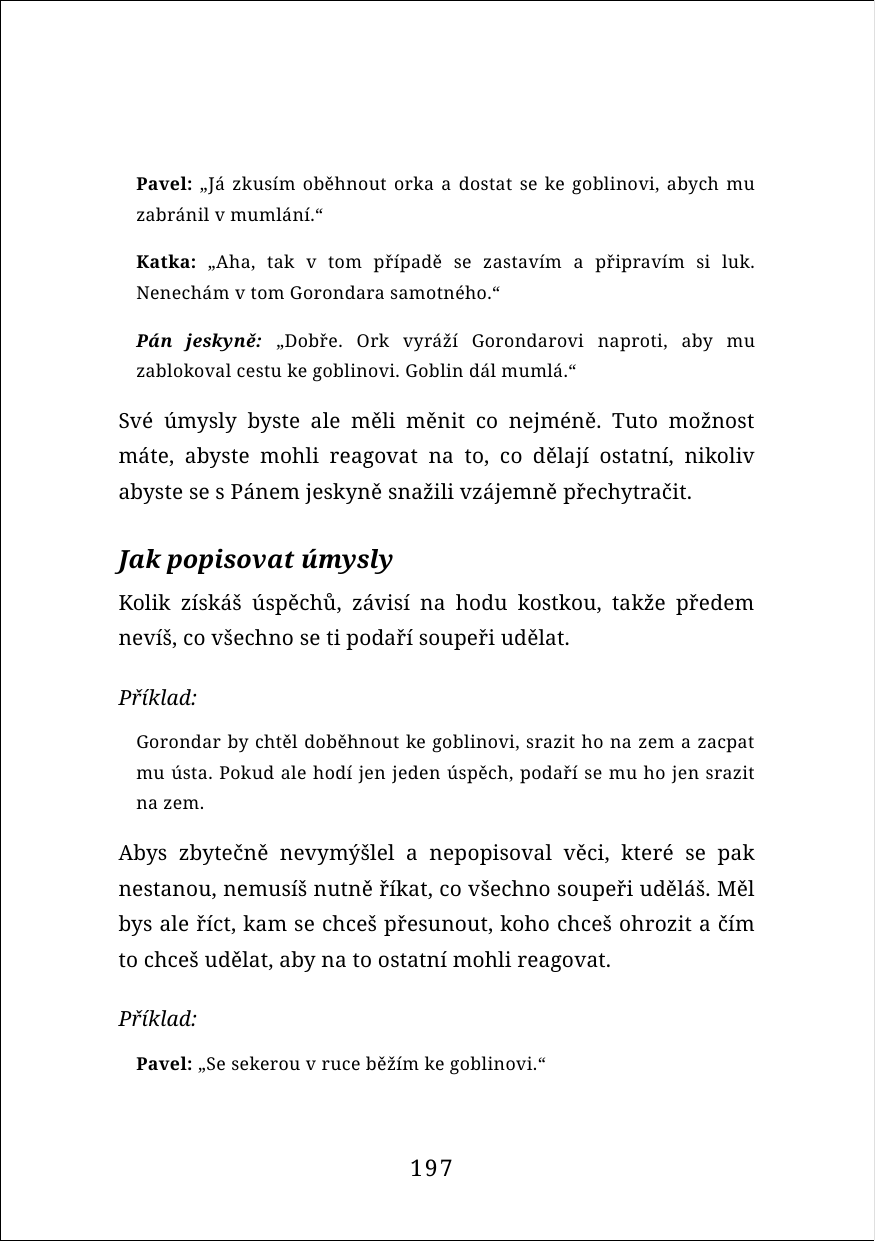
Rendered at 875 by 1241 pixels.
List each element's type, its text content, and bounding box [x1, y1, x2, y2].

text Gorondar by chtěl doběhnout ke goblinovi, srazit ho na zem a zacpat mu ústa. Pokud ale hodí jen jeden úspěch, podaří se mu ho jen srazit na zem. [136, 730, 756, 814]
text Příklad: [118, 683, 756, 711]
text Kolik získáš úspěchů, závisí na hodu kostkou, takže předem nevíš, co všechno se ti podaří soupeři udělat. [118, 588, 756, 652]
text Katka: „Aha, tak v tom případě se zastavím a připravím si luk. Nenechám v tom Gorondara samotného.“ [136, 250, 756, 304]
text Své úmysly byste ale měli měnit co nejméně. Tuto možnost máte, abyste mohli reagovat na to, co dělají ostatní, nikoliv abyste se s Pánem jeskyně snažili vzájemně přechytračit. [118, 406, 756, 506]
text Pán jeskyně: „Dobře. Ork vyráží Gorondarovi naproti, aby mu zablokoval cestu ke goblinovi. Goblin dál mumlá.“ [136, 328, 756, 382]
text Pavel: „Já zkusím oběhnout orka a dostat se ke goblinovi, abych mu zabránil v mumlání.“ [136, 172, 756, 226]
text Příklad: [118, 1004, 756, 1032]
text Pavel: „Se sekerou v ruce běžím ke goblinovi.“ [136, 1051, 756, 1076]
subtitle Jak popisovat úmysly [118, 542, 756, 576]
text Abys zbytečně nevymýšlel a nepopisoval věci, které se pak nestanou, nemusíš nutně říkat, co všechno soupeři uděláš. Měl bys ale říct, kam se chceš přesunout, koho chceš ohrozit a čím to chceš udělat, aby na to ostatní mohli reagovat. [118, 838, 756, 973]
